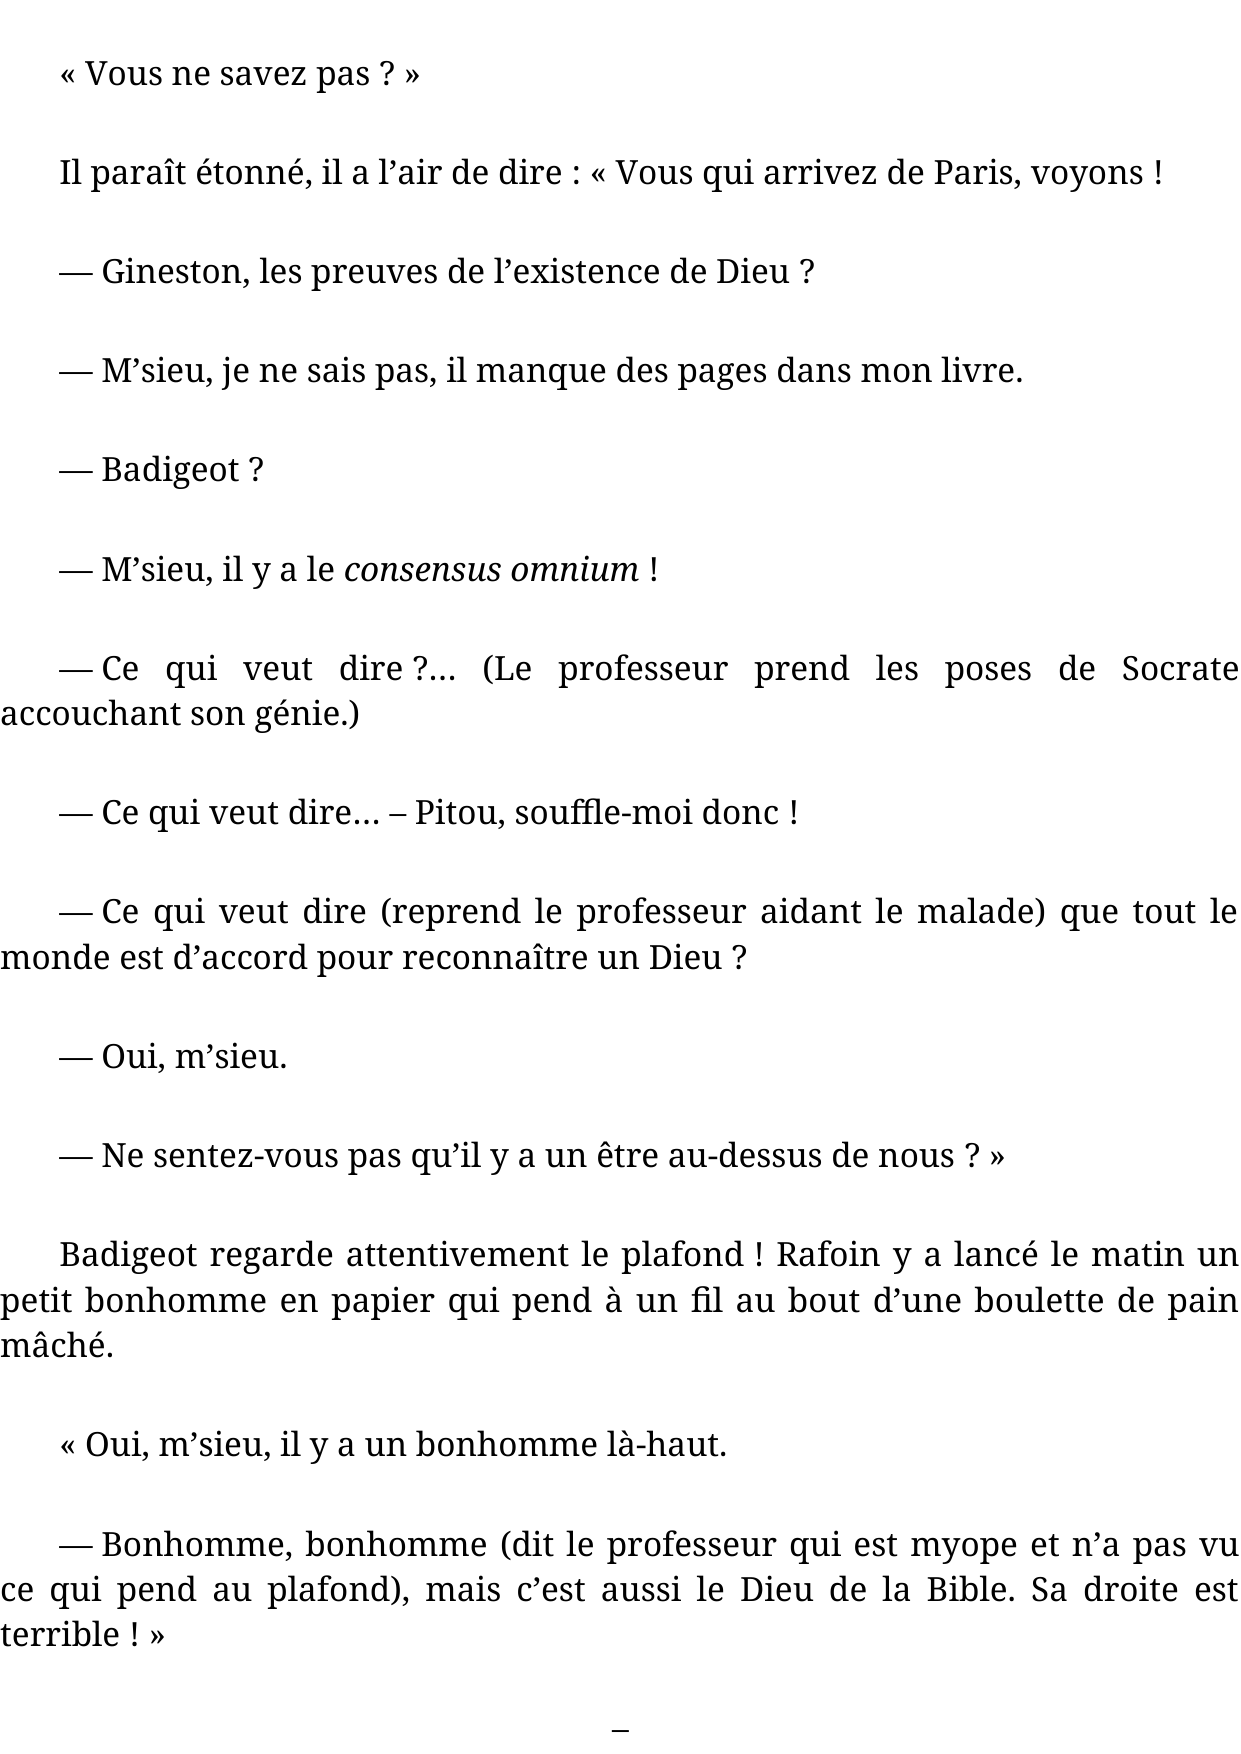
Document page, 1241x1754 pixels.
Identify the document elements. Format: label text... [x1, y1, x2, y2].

text — Oui, m’sieu. [0, 1033, 1240, 1078]
text « Vous ne savez pas ? » [0, 49, 1240, 95]
text — Gineston, les preuves de l’existence de Dieu ? [0, 248, 1240, 293]
text — Bonhomme, bonhomme (dit le professeur qui est myope et n’a pas vu ce qui pend au plafond), mais c’est aussi le Dieu de la Bible. Sa droite est terrible ! » [0, 1520, 1240, 1657]
text Il paraît étonné, il a l’air de dire : « Vous qui arrivez de Paris, voyons ! [0, 149, 1240, 194]
text — M’sieu, il y a le consensus omnium ! [0, 545, 1240, 591]
text — Ce qui veut dire ?… (Le professeur prend les poses de Socrate accouchant son génie.) [0, 644, 1240, 735]
text — Ce qui veut dire (reprend le professeur aidant le malade) que tout le monde est d’accord pour reconnaître un Dieu ? [0, 888, 1240, 979]
text — Badigeot ? [0, 446, 1240, 492]
text Badigeot regarde attentivement le plafond ! Rafoin y a lancé le matin un petit bonhomme en papier qui pend à un fil au bout d’une boulette de pain mâché. [0, 1231, 1240, 1367]
text — Ne sentez-vous pas qu’il y a un être au-dessus de nous ? » [0, 1132, 1240, 1177]
text — M’sieu, je ne sais pas, il manque des pages dans mon livre. [0, 347, 1240, 392]
text — Ce qui veut dire… – Pitou, souffle-moi donc ! [0, 789, 1240, 834]
text « Oui, m’sieu, il y a un bonhomme là-haut. [0, 1421, 1240, 1467]
